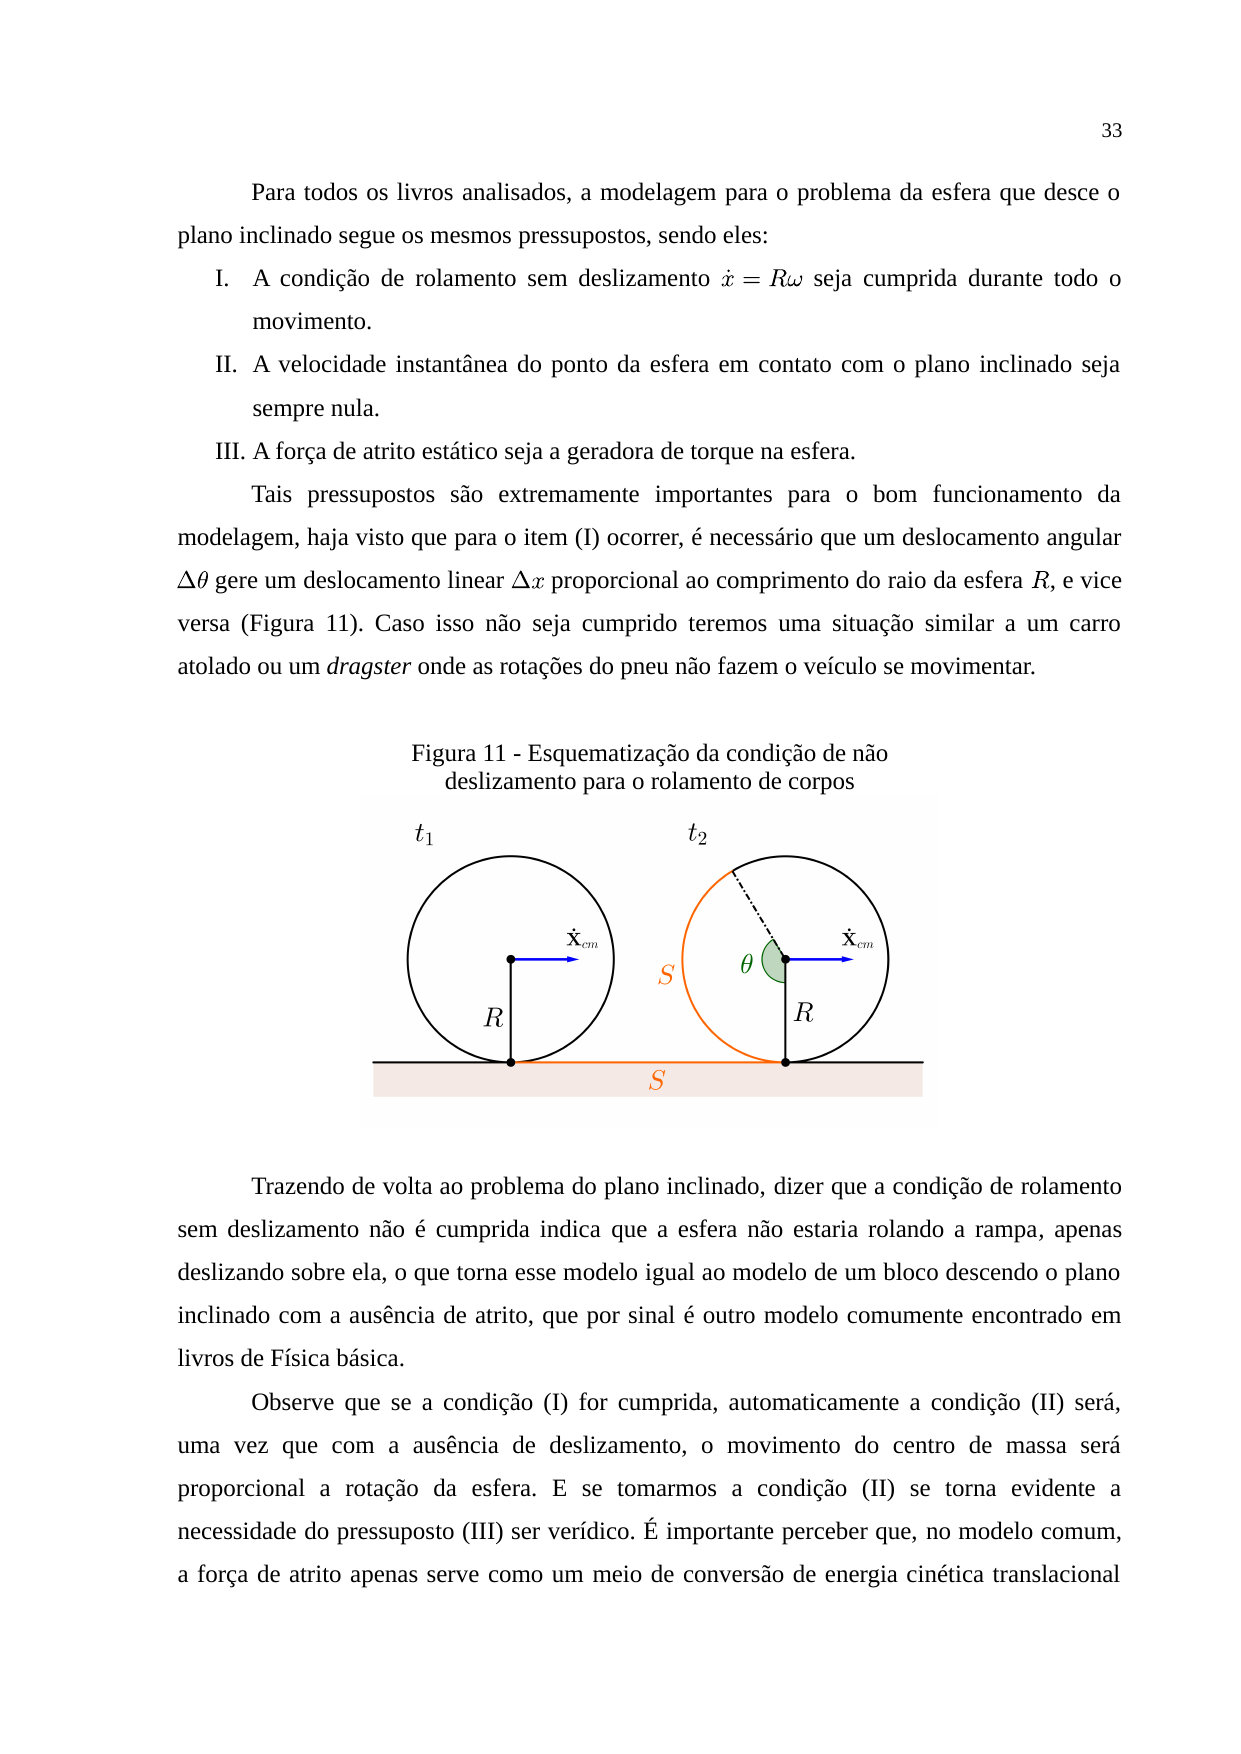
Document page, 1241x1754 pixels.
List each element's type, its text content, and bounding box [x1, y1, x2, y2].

text Observe que se a condição (I) for cumprida, automaticamente a condição (II) será, uma vez que com a ausência de deslizamento, o movimento do centro de massa será proporcional a rotação da esfera. E se tomarmos a condição (II) se torna evidente a necessidade do pressuposto (III) ser verídico. É importante perceber que, no modelo comum, a força de atrito apenas serve como um meio de conversão de energia cinética translacional [177, 1387, 1122, 1588]
picture [360, 795, 939, 1128]
text Figura 11 - Esquematização da condição de não deslizamento para o rolamento de corpos [360, 738, 939, 795]
text Trazendo de volta ao problema do plano inclinado, dizer que a condição de rolamento sem deslizamento não é cumprida indica que a esfera não estaria rolando a rampa, apenas deslizando sobre ela, o que torna esse modelo igual ao modelo de um bloco descendo o plano inclinado com a ausência de atrito, que por sinal é outro modelo comumente encontrado em livros de Física básica. [177, 1171, 1122, 1372]
list A força de atrito estático seja a geradora de torque na esfera. [215, 436, 1122, 464]
text Tais pressupostos são extremamente importantes para o bom funcionamento da modelagem, haja visto que para o item (I) ocorrer, é necessário que um deslocamento angular gere um deslocamento linear proporcional ao comprimento do raio da esfera , e vice versa (Figura 11). Caso isso não seja cumprido teremos uma situação similar a um carro atolado ou um dragster onde as rotações do pneu não fazem o veículo se movimentar. [177, 479, 1122, 680]
list A velocidade instantânea do ponto da esfera em contato com o plano inclinado seja sempre nula. [215, 349, 1122, 421]
text Para todos os livros analisados, a modelagem para o problema da esfera que desce o plano inclinado segue os mesmos pressupostos, sendo eles: [177, 177, 1122, 249]
list A condição de rolamento sem deslizamento seja cumprida durante todo o movimento. [215, 263, 1122, 335]
